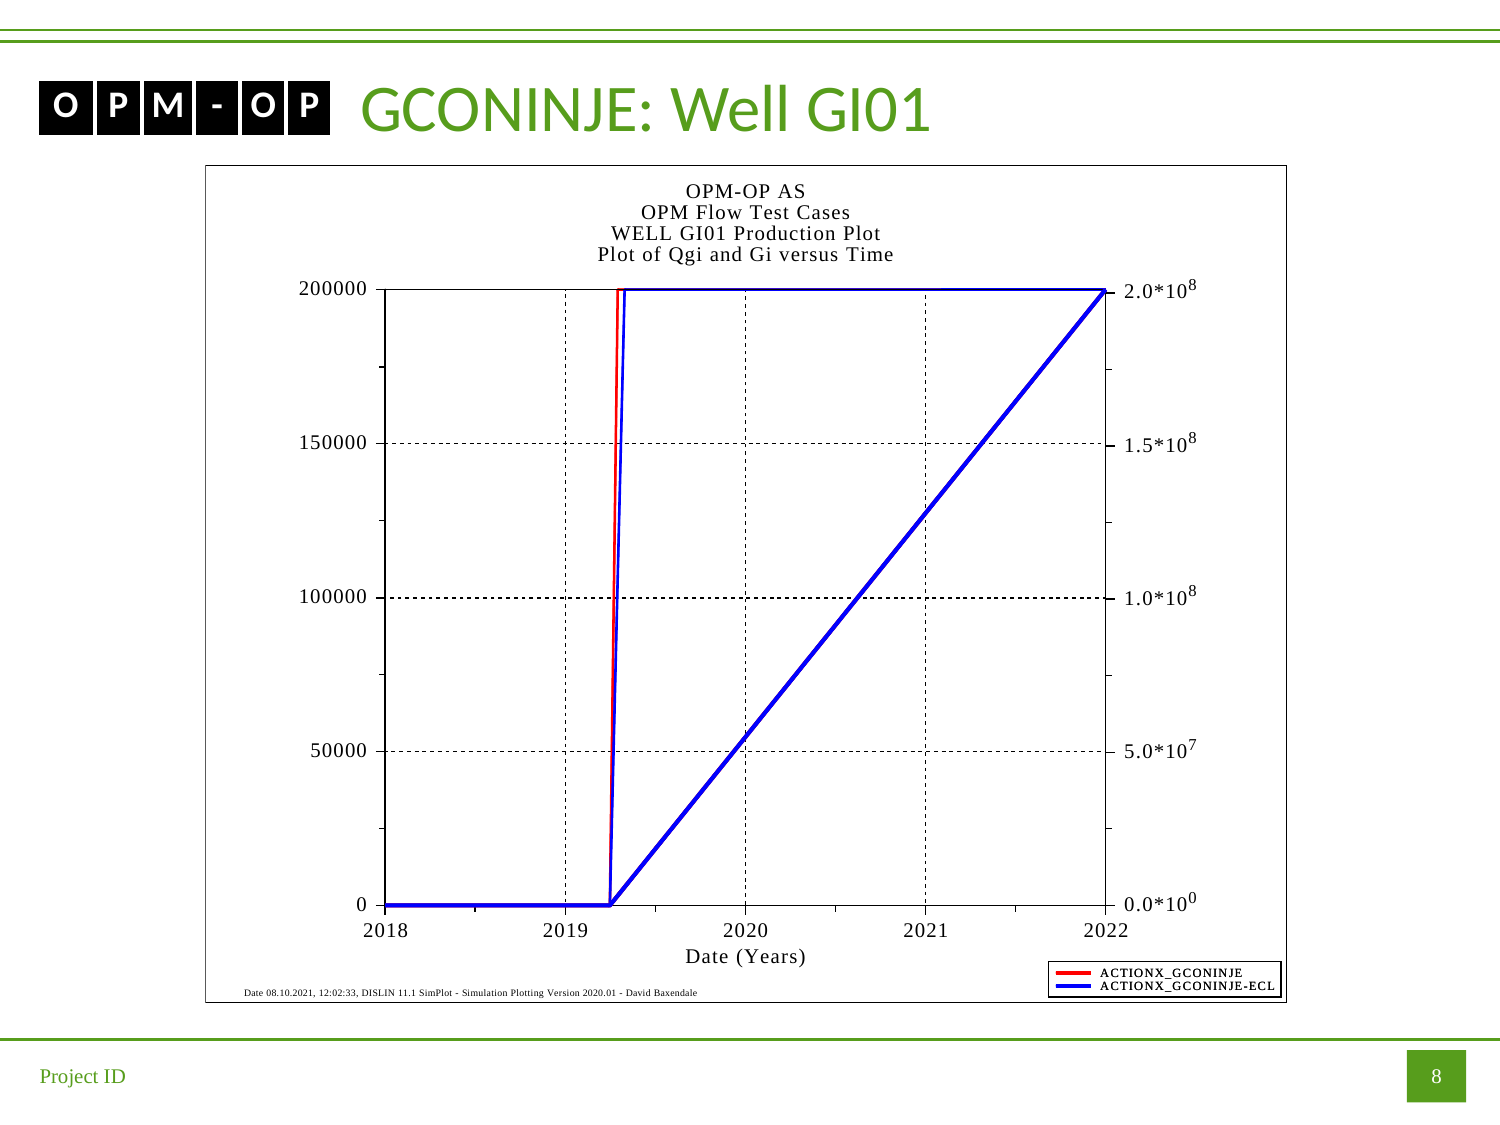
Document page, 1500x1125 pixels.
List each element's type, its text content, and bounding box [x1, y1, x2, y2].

picture [205, 165, 1391, 1004]
title GCONINJE: Well GI01 [360, 77, 1425, 153]
